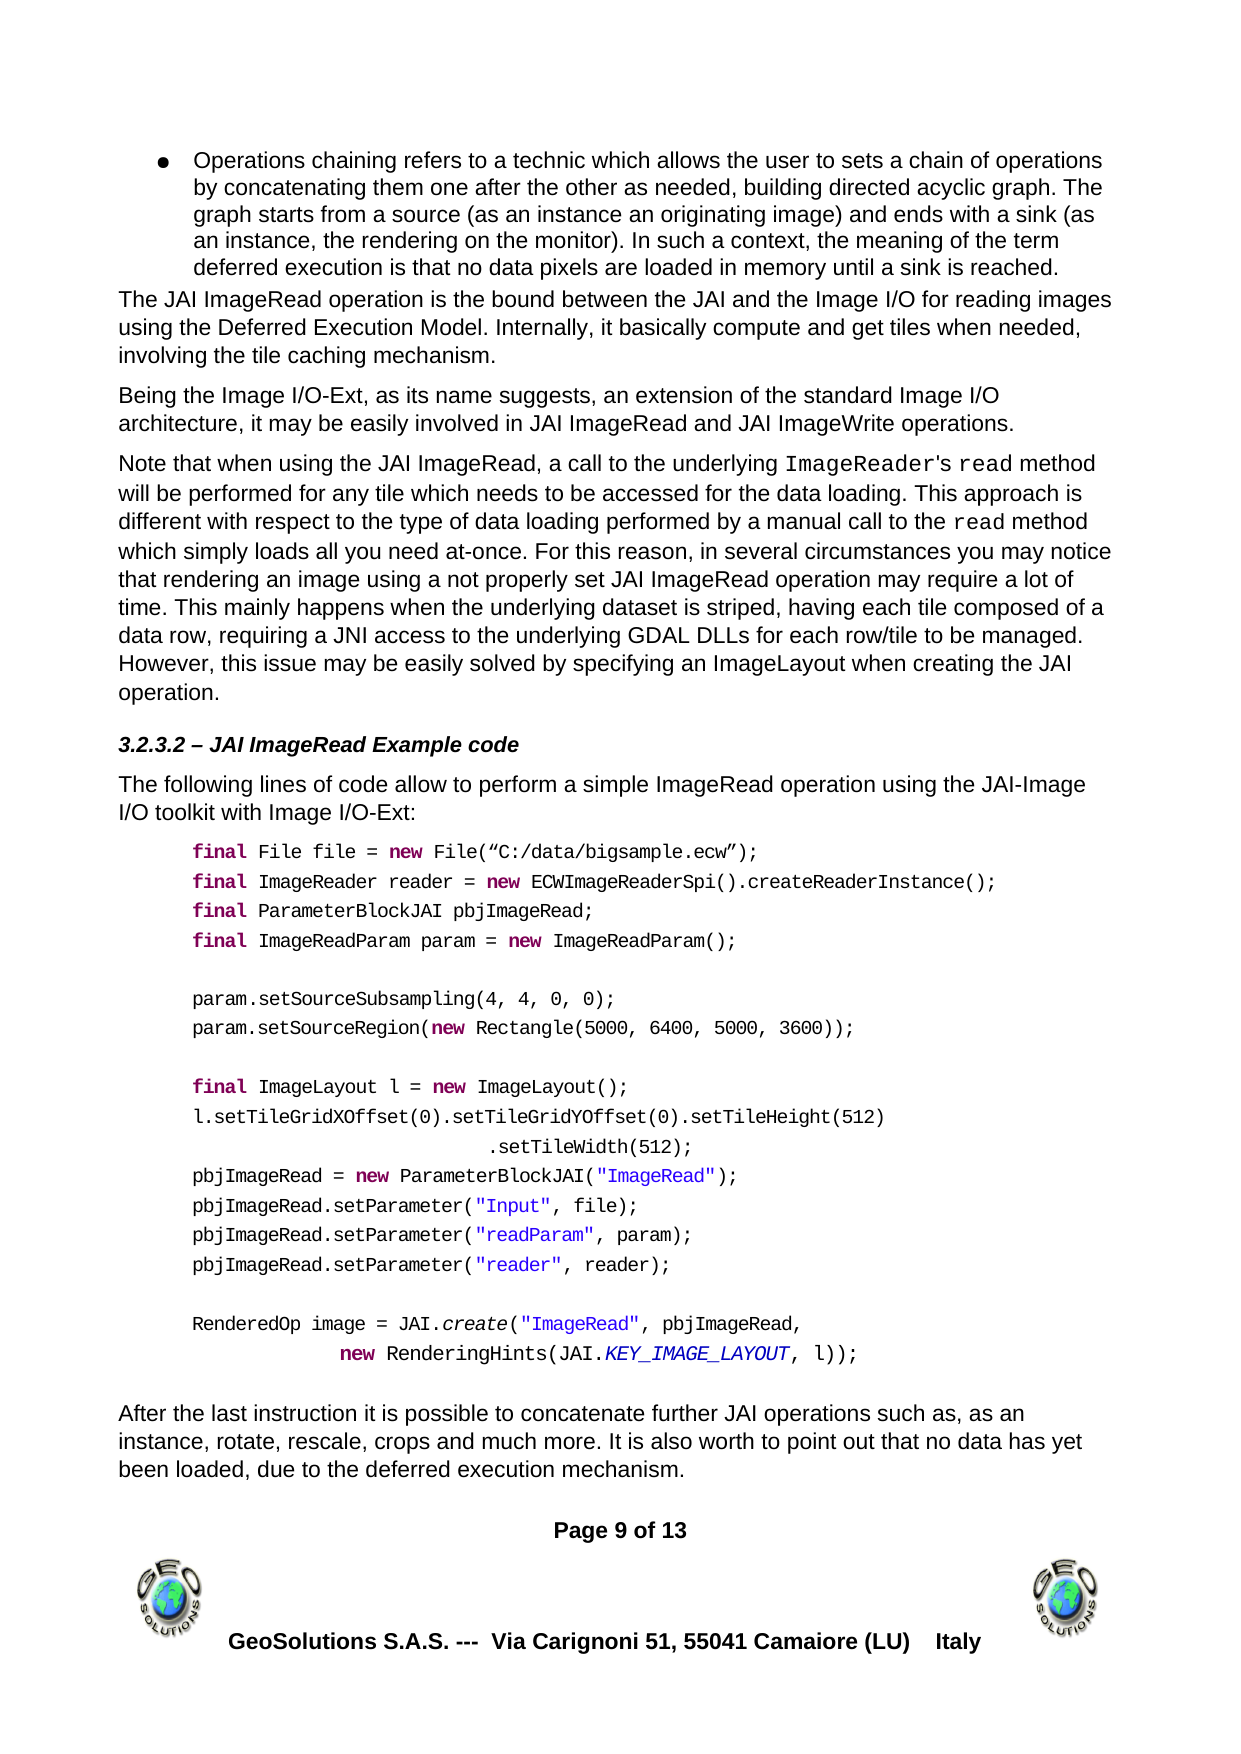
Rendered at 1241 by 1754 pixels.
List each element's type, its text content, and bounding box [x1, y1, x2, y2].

subtitle 3.2.3.2 – JAI ImageRead Example code [118, 732, 1122, 757]
text RenderedOp image = JAI.create("ImageRead", pbjImageRead, [118, 1312, 1122, 1335]
text pbjImageRead = new ParameterBlockJAI("ImageRead"); [118, 1164, 1122, 1187]
text final ImageReadParam param = new ImageReadParam(); [118, 928, 1122, 952]
text param.setSourceRegion(new Rectangle(5000, 6400, 5000, 3600)); [118, 1016, 1122, 1039]
text Being the Image I/O-Ext, as its name suggests, an extension of the standard Image I/O architecture, it may be easily involved in JAI ImageRead and JAI ImageWrite operations. [118, 382, 1122, 436]
picture [134, 1552, 205, 1641]
list Operations chaining refers to a technic which allows the user to sets a chain of operations by concatenating them one after the other as needed, building directed acyclic graph. The graph starts from a source (as an instance an originating image) and ends with a sink (as an instance, the rendering on the monitor). In such a context, the meaning of the term deferred execution is that no data pixels are loaded in memory until a sink is reached. [156, 148, 1122, 280]
text l.setTileGridXOffset(0).setTileGridYOffset(0).setTileHeight(512) [118, 1105, 1122, 1128]
text final ImageLayout l = new ImageLayout(); [118, 1075, 1122, 1099]
text pbjImageRead.setParameter("Input", file); [118, 1193, 1122, 1217]
text new RenderingHints(JAI.KEY_IMAGE_LAYOUT, l)); [118, 1341, 1122, 1365]
picture [1030, 1552, 1101, 1641]
text pbjImageRead.setParameter("readParam", param); [118, 1223, 1122, 1247]
text final File file = new File(“C:/data/bigsample.ecw”); [118, 840, 1122, 863]
text After the last instruction it is possible to concatenate further JAI operations such as, as an instance, rotate, rescale, crops and much more. It is also worth to point out that no data has yet been loaded, due to the deferred execution mechanism. [118, 1401, 1122, 1482]
text Note that when using the JAI ImageRead, a call to the underlying ImageReader's read method will be performed for any tile which needs to be accessed for the data loading. This approach is different with respect to the type of data loading performed by a manual call to the read method which simply loads all you need at-once. For this reason, in several circumstances you may notice that rendering an image using a not properly set JAI ImageRead operation may require a lot of time. This mainly happens when the underlying dataset is striped, having each tile composed of a data row, requiring a JNI access to the underlying GDAL DLLs for each row/tile to be managed. However, this issue may be easily solved by specifying an ImageLayout when creating the JAI operation. [118, 451, 1122, 705]
text The JAI ImageRead operation is the bound between the JAI and the Image I/O for reading images using the Deferred Execution Model. Internally, it basically compute and get tiles when needed, involving the tile caching mechanism. [118, 286, 1122, 368]
text param.setSourceSubsampling(4, 4, 0, 0); [118, 986, 1122, 1010]
text The following lines of code allow to perform a simple ImageRead operation using the JAI-Image I/O toolkit with Image I/O-Ext: [118, 772, 1122, 825]
text final ParameterBlockJAI pbjImageRead; [118, 899, 1122, 922]
text pbjImageRead.setParameter("reader", reader); [118, 1253, 1122, 1276]
text .setTileWidth(512); [118, 1134, 1122, 1158]
text final ImageReader reader = new ECWImageReaderSpi().createReaderInstance(); [118, 869, 1122, 893]
